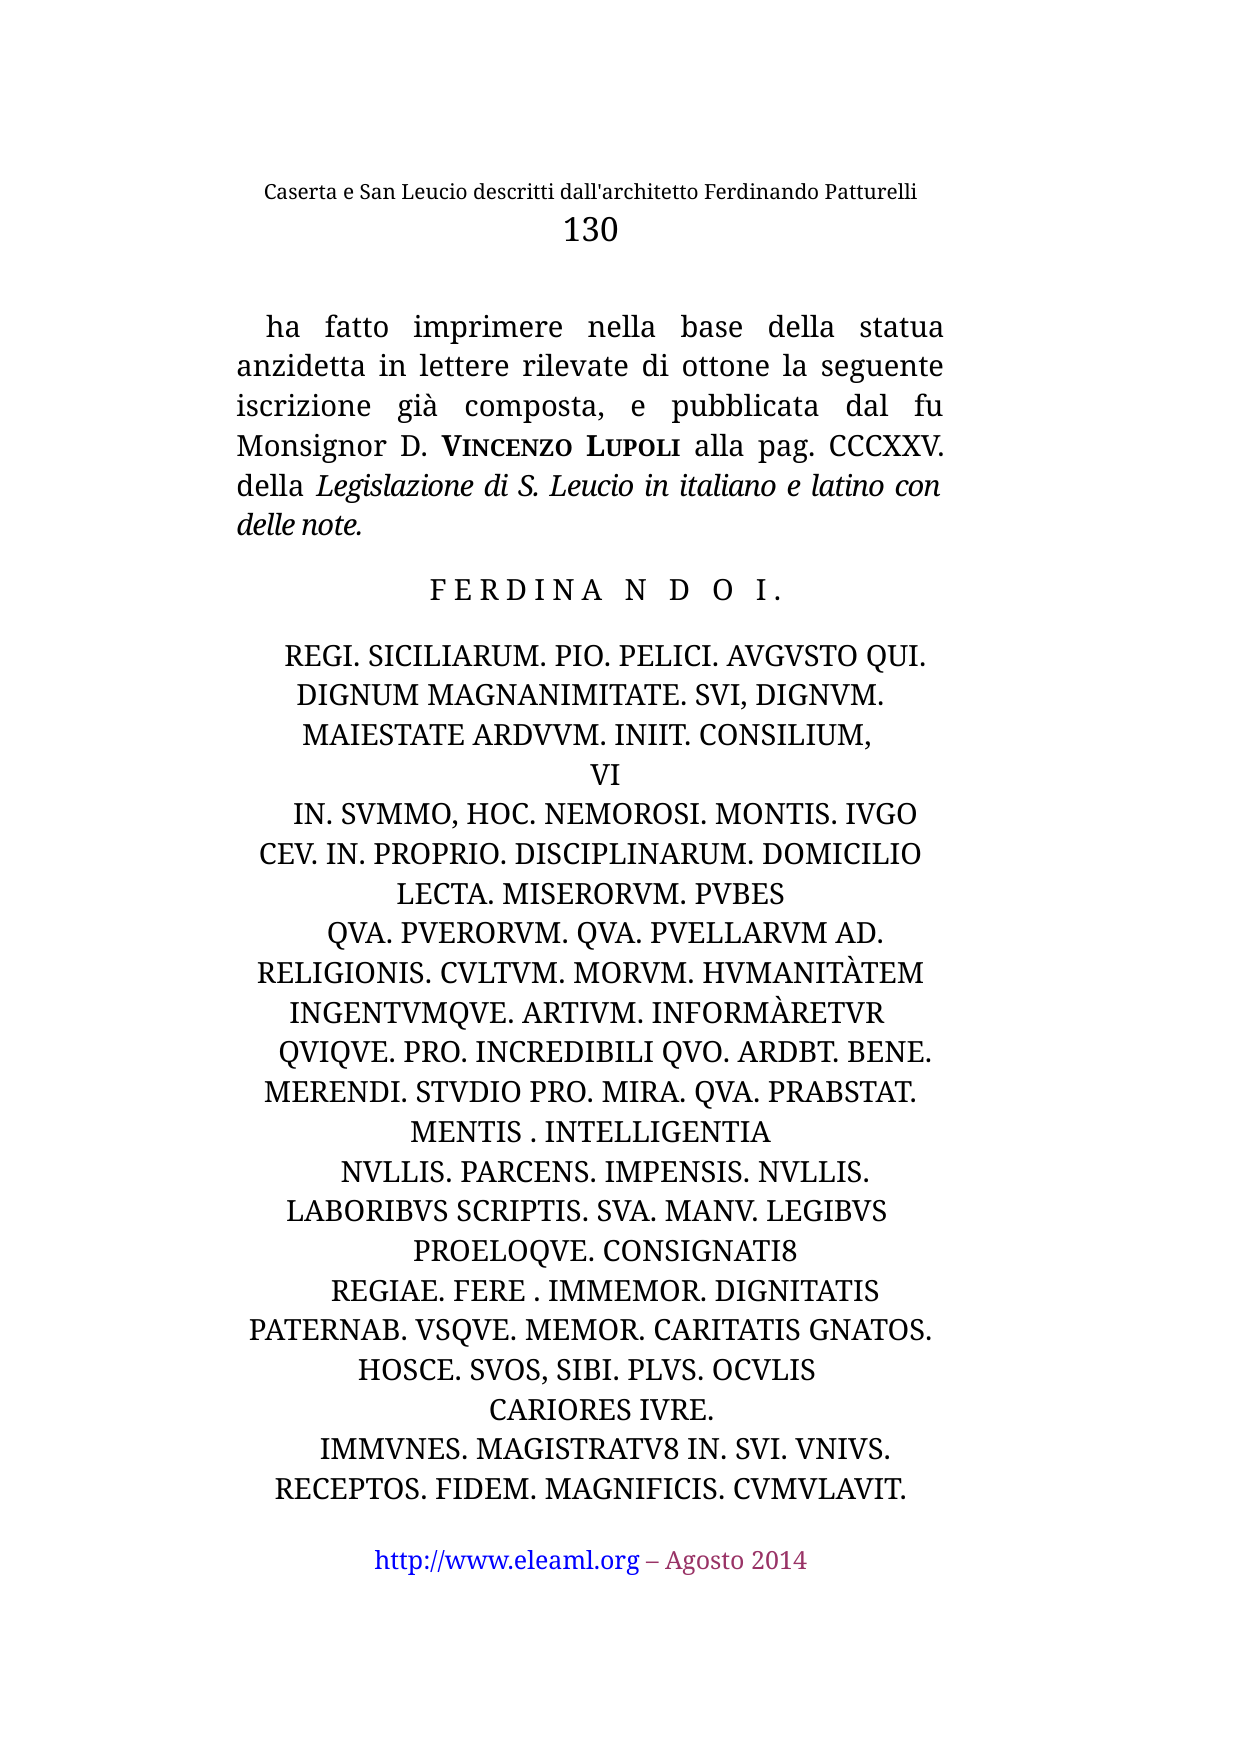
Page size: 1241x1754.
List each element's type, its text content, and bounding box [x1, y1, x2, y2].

text NVLLIS. PARCENS. IMPENSIS. NVLLIS. LABORIBVS SCRIPTIS. SVA. MANV. LEGIBVS [236, 1151, 945, 1230]
text ha fatto imprimere nella base della statua anzidetta in lettere rilevate di ottone la seguente iscrizione già composta, e pubblicata dal fu Monsignor D. Vincenzo Lupoli alla pag. CCCXXV. della Legislazione di S. Leucio in italiano e latino con delle note. [236, 306, 945, 544]
text FERDINA N D O I. [236, 570, 945, 609]
text QVIQVE. PRO. INCREDIBILI QVO. ARDBT. BENE. MERENDI. STVDIO PRO. MIRA. QVA. PRABSTAT. MENTIS . INTELLIGENTIA [236, 1032, 945, 1151]
text REGI. SICILIARUM. PIO. PELICI. AVGVSTO QUI. DIGNUM MAGNANIMITATE. SVI, DIGNVM. MAIESTATE ARDVVM. INIIT. CONSILIUM, [236, 635, 945, 754]
text IMMVNES. MAGISTRATV8 IN. SVI. VNIVS. RECEPTOS. FIDEM. MAGNIFICIS. CVMVLAVIT. [236, 1429, 945, 1508]
text PROELOQVE. CONSIGNATI8 [236, 1230, 945, 1270]
text IN. SVMMO, HOC. NEMOROSI. MONTIS. IVGO CEV. IN. PROPRIO. DISCIPLINARUM. DOMICILIO LECTA. MISERORVM. PVBES [236, 794, 945, 913]
text CARIORES IVRE. [236, 1389, 945, 1429]
text REGIAE. FERE . IMMEMOR. DIGNITATIS PATERNAB. VSQVE. MEMOR. CARITATIS GNATOS. HOSCE. SVOS, SIBI. PLVS. OCVLIS [236, 1270, 945, 1389]
text VI [236, 754, 945, 794]
text QVA. PVERORVM. QVA. PVELLARVM AD. RELIGIONIS. CVLTVM. MORVM. HVMANITÀTEM INGENTVMQVE. ARTIVM. INFORMÀRETVR [236, 913, 945, 1032]
